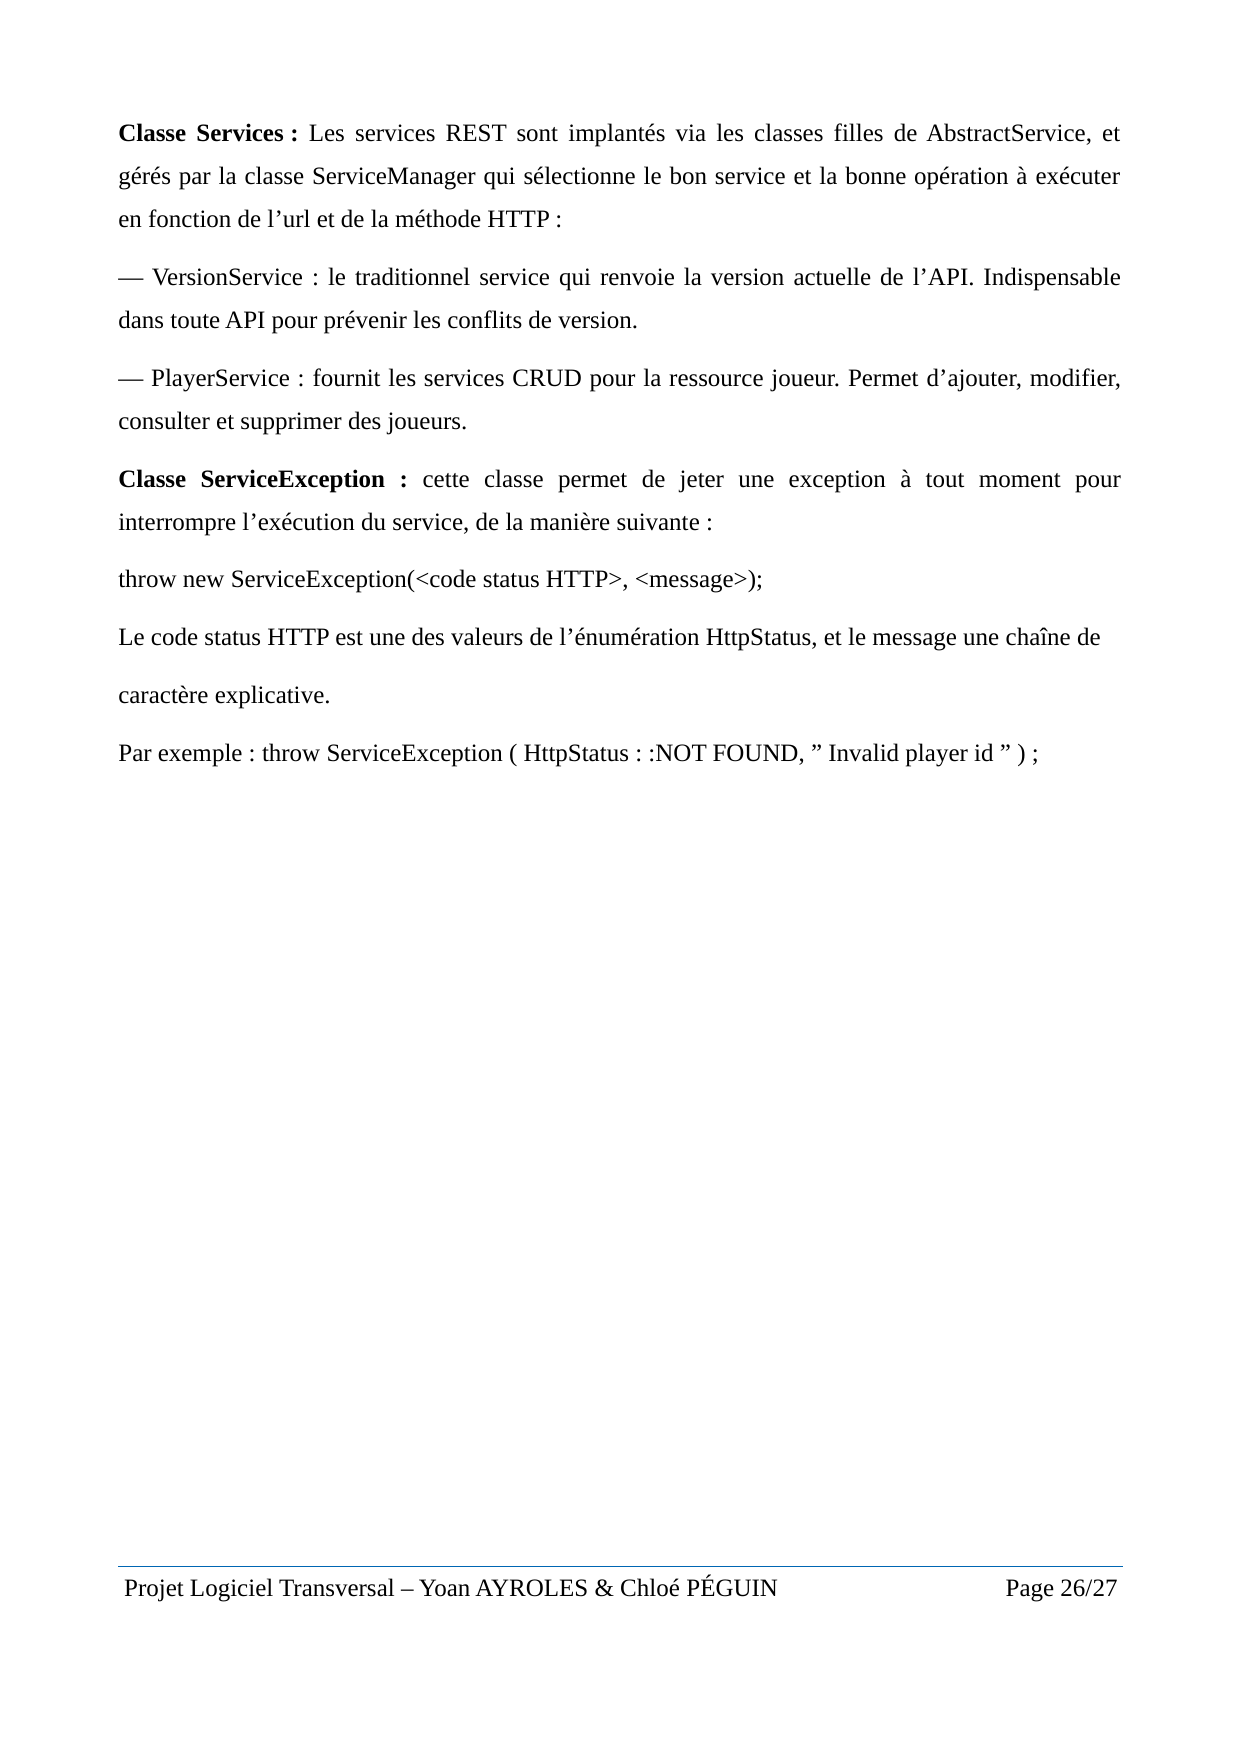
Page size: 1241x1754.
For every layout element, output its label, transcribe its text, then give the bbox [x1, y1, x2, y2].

text Le code status HTTP est une des valeurs de l’énumération HttpStatus, et le message une chaîne de [118, 622, 1122, 651]
text — VersionService : le traditionnel service qui renvoie la version actuelle de l’API. Indispensable dans toute API pour prévenir les conflits de version. [118, 262, 1122, 334]
text throw new ServiceException(<code status HTTP>, <message>); [118, 564, 1122, 593]
text Classe ServiceException : cette classe permet de jeter une exception à tout moment pour interrompre l’exécution du service, de la manière suivante : [118, 464, 1122, 536]
text — PlayerService : fournit les services CRUD pour la ressource joueur. Permet d’ajouter, modifier, consulter et supprimer des joueurs. [118, 363, 1122, 435]
text caractère explicative. [118, 680, 1122, 709]
text Par exemple : throw ServiceException ( HttpStatus : :NOT FOUND, ” Invalid player id ” ) ; [118, 738, 1122, 766]
text Classe Services : Les services REST sont implantés via les classes filles de AbstractService, et gérés par la classe ServiceManager qui sélectionne le bon service et la bonne opération à exécuter en fonction de l’url et de la méthode HTTP : [118, 118, 1122, 233]
